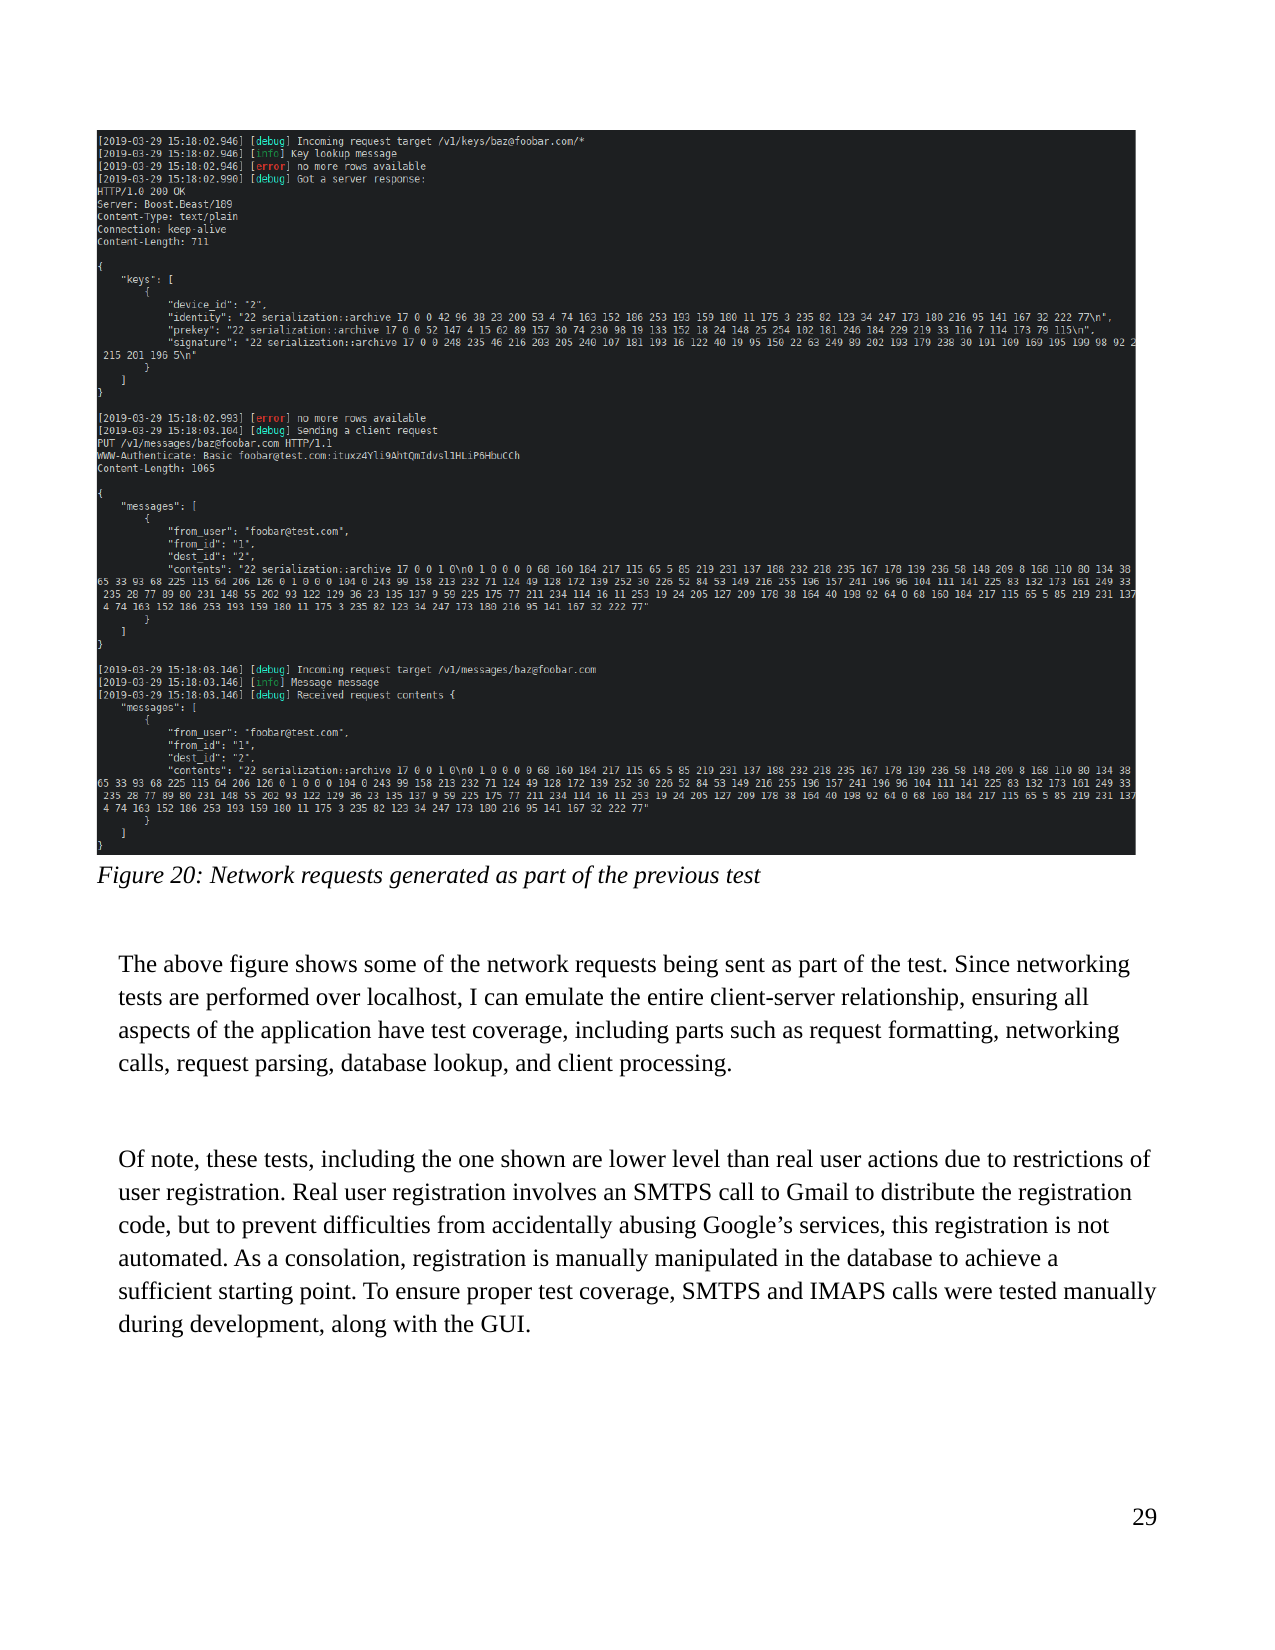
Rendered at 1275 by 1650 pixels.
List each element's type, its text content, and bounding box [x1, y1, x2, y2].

text The above figure shows some of the network requests being sent as part of the test. Since networking tests are performed over localhost, I can emulate the entire client-server relationship, ensuring all aspects of the application have test coverage, including parts such as request formatting, networking calls, request parsing, database lookup, and client processing. [118, 949, 1157, 1077]
picture [96, 130, 1136, 855]
text Figure 20: Network requests generated as part of the previous test [97, 855, 1178, 888]
text Of note, these tests, including the one shown are lower level than real user actions due to restrictions of user registration. Real user registration involves an SMTPS call to Gmail to distribute the registration code, but to prevent difficulties from accidentally abusing Google’s services, this registration is not automated. As a consolation, registration is manually manipulated in the database to achieve a sufficient starting point. To ensure proper test coverage, SMTPS and IMAPS calls were tested manually during development, along with the GUI. [118, 1144, 1157, 1338]
